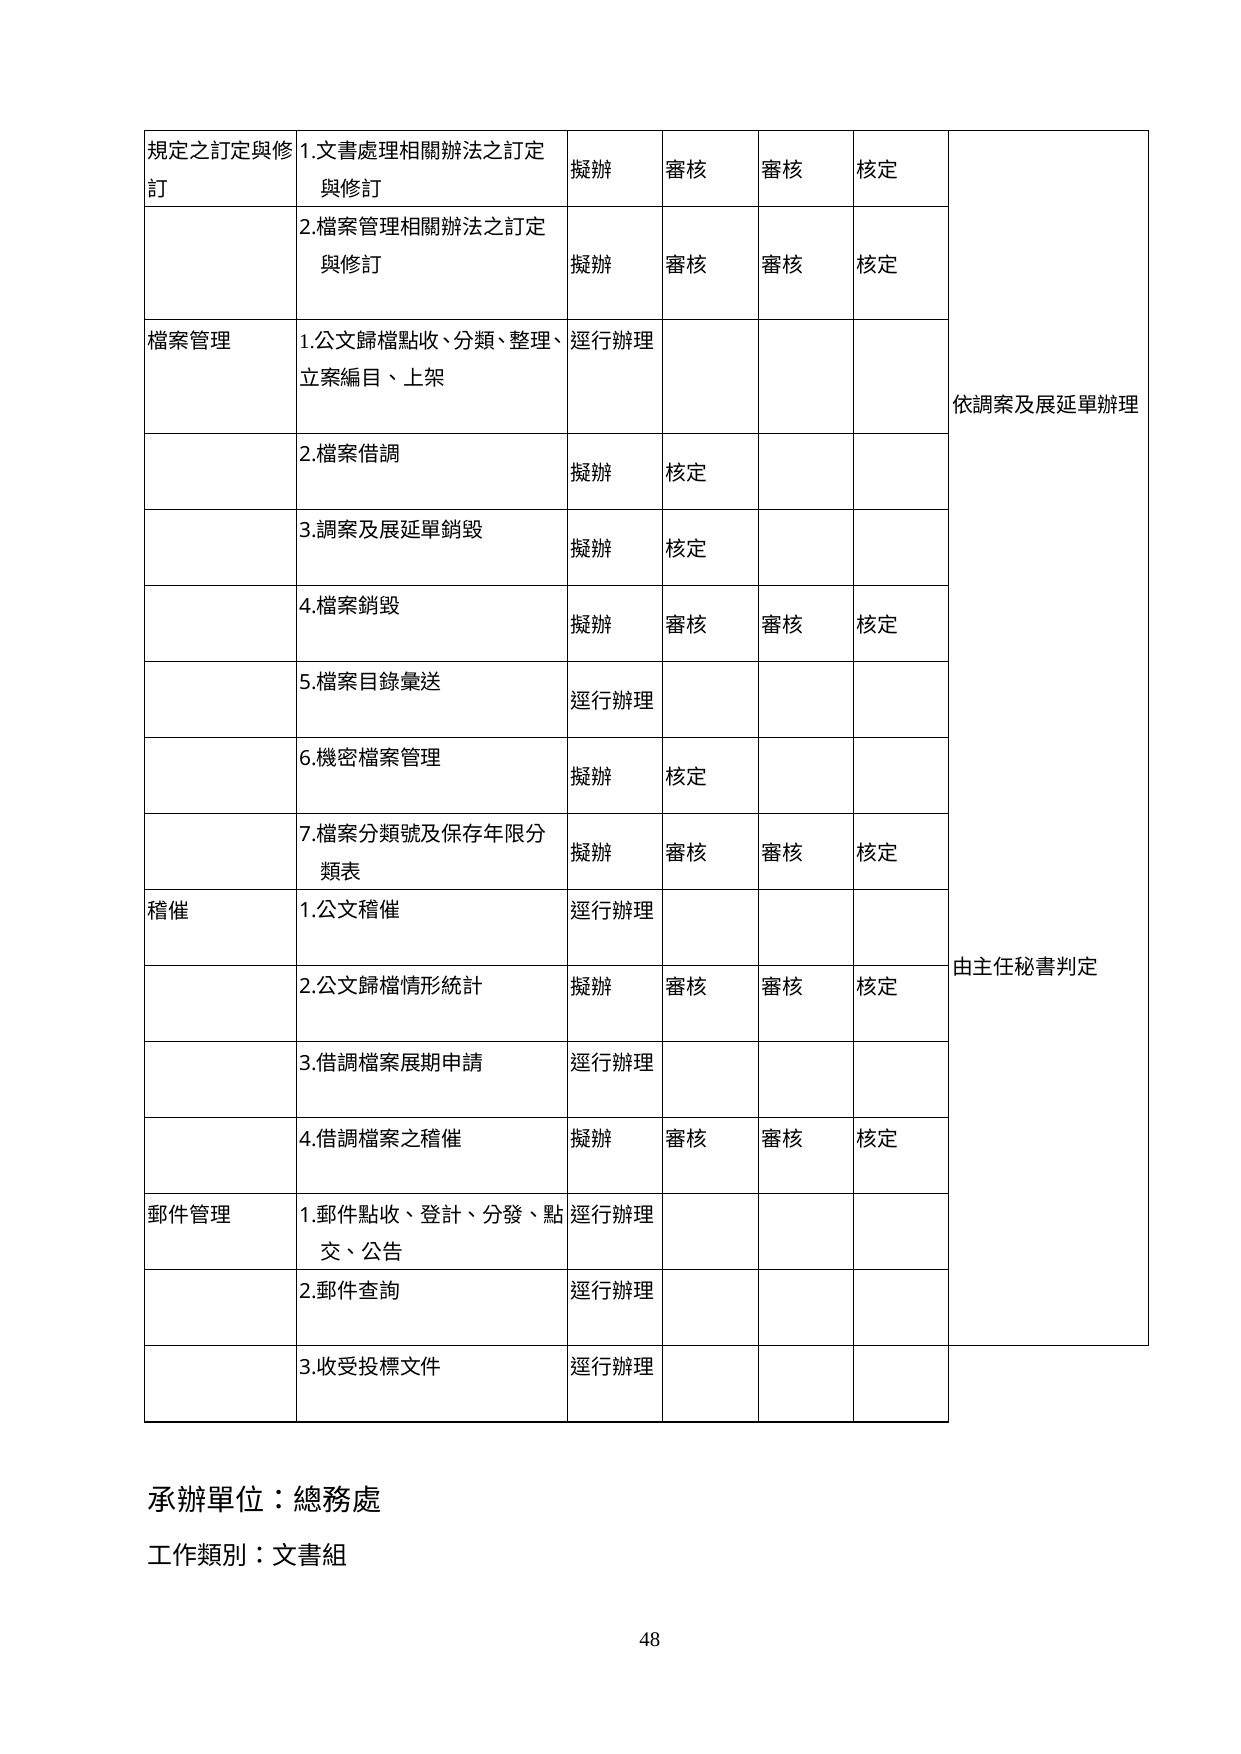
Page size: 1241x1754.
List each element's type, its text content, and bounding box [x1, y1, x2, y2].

table_cell [663, 320, 758, 433]
table_cell 逕行辦理 [568, 1042, 662, 1117]
table_cell 審核 [663, 131, 758, 206]
table_cell [854, 662, 948, 737]
table_cell [854, 1346, 948, 1421]
table_cell 1.郵件點收、登計、分發、點交、公告 [297, 1194, 567, 1269]
table_cell [759, 510, 853, 585]
table_cell 逕行辦理 [568, 890, 662, 965]
table_cell [145, 586, 296, 661]
table_cell [854, 738, 948, 813]
table_cell [145, 1118, 296, 1193]
table_cell 逕行辦理 [568, 1346, 662, 1421]
table_cell 擬辦 [568, 738, 662, 813]
table_cell 審核 [759, 131, 853, 206]
table_cell [145, 1346, 296, 1421]
table_cell [663, 890, 758, 965]
table_cell [145, 207, 296, 319]
table_cell [759, 320, 853, 433]
table_cell 審核 [759, 207, 853, 319]
table_cell 1.公文歸檔點收、分類、整理、立案編目、上架 [297, 320, 567, 433]
table_cell 審核 [663, 207, 758, 319]
table_cell 逕行辦理 [568, 320, 662, 433]
table_cell 核定 [663, 434, 758, 509]
table_cell [663, 1346, 758, 1421]
table_cell [759, 434, 853, 509]
table_cell 審核 [663, 586, 758, 661]
table_cell 1.公文稽催 [297, 890, 567, 965]
table_cell 擬辦 [568, 131, 662, 206]
table_cell [759, 890, 853, 965]
table_cell 擬辦 [568, 814, 662, 889]
table_cell [663, 1194, 758, 1269]
table_cell [759, 1042, 853, 1117]
table_cell 擬辦 [568, 434, 662, 509]
table_cell 逕行辦理 [568, 1270, 662, 1345]
table_cell 擬辦 [568, 207, 662, 319]
table_cell 2.公文歸檔情形統計 [297, 966, 567, 1041]
table_cell [854, 890, 948, 965]
table_cell 審核 [759, 1118, 853, 1193]
table_cell 審核 [759, 586, 853, 661]
table_cell 擬辦 [568, 586, 662, 661]
table_cell 逕行辦理 [568, 662, 662, 737]
table_cell 3.借調檔案展期申請 [297, 1042, 567, 1117]
table_cell 擬辦 [568, 966, 662, 1041]
table_cell [663, 1042, 758, 1117]
table_cell 審核 [663, 1118, 758, 1193]
table_cell 5.檔案目錄彙送 [297, 662, 567, 737]
table_cell [854, 320, 948, 433]
table_cell 稽催 [145, 890, 296, 965]
text 工作類別：文書組 [148, 1535, 1152, 1572]
table_cell [145, 510, 296, 585]
table_cell 審核 [759, 966, 853, 1041]
table_cell [854, 1042, 948, 1117]
table_cell 依調案及展延單辦理 由主任秘書判定 [949, 131, 1148, 1345]
table_cell [759, 662, 853, 737]
table_cell 3.收受投標文件 [297, 1346, 567, 1421]
table_cell [759, 1346, 853, 1421]
table_cell 審核 [663, 814, 758, 889]
table_cell [145, 662, 296, 737]
table_cell [145, 738, 296, 813]
table_cell 1.文書處理相關辦法之訂定與修訂 [297, 131, 567, 206]
table_cell 規定之訂定與修訂 [145, 131, 296, 206]
table_cell 核定 [854, 814, 948, 889]
table_cell [854, 1270, 948, 1345]
table_cell [145, 434, 296, 509]
table_cell 擬辦 [568, 510, 662, 585]
table_cell 2.郵件查詢 [297, 1270, 567, 1345]
table_cell 核定 [854, 1118, 948, 1193]
table_cell [663, 1270, 758, 1345]
table_cell [145, 966, 296, 1041]
table_cell 4.借調檔案之稽催 [297, 1118, 567, 1193]
table_cell 2.檔案借調 [297, 434, 567, 509]
table_cell [759, 1194, 853, 1269]
table_cell [759, 1270, 853, 1345]
table_cell 核定 [663, 738, 758, 813]
text 承辦單位：總務處 [148, 1460, 1152, 1535]
table_cell 3.調案及展延單銷毀 [297, 510, 567, 585]
table_cell 核定 [854, 131, 948, 206]
table_cell 核定 [854, 966, 948, 1041]
table_cell 4.檔案銷毀 [297, 586, 567, 661]
table_cell 檔案管理 [145, 320, 296, 433]
table_cell [854, 1194, 948, 1269]
table_cell 核定 [663, 510, 758, 585]
table_cell 擬辦 [568, 1118, 662, 1193]
table_cell 核定 [854, 207, 948, 319]
table_cell 審核 [759, 814, 853, 889]
table_cell 7.檔案分類號及保存年限分類表 [297, 814, 567, 889]
table_cell 核定 [854, 586, 948, 661]
table_cell 郵件管理 [145, 1194, 296, 1269]
table_cell [759, 738, 853, 813]
table_cell [854, 434, 948, 509]
table_cell 2.檔案管理相關辦法之訂定與修訂 [297, 207, 567, 319]
table_cell 逕行辦理 [568, 1194, 662, 1269]
table_cell [854, 510, 948, 585]
table_cell [145, 1042, 296, 1117]
table_cell [145, 1270, 296, 1345]
table_cell [663, 662, 758, 737]
table_cell 6.機密檔案管理 [297, 738, 567, 813]
table_cell [145, 814, 296, 889]
table_cell 審核 [663, 966, 758, 1041]
